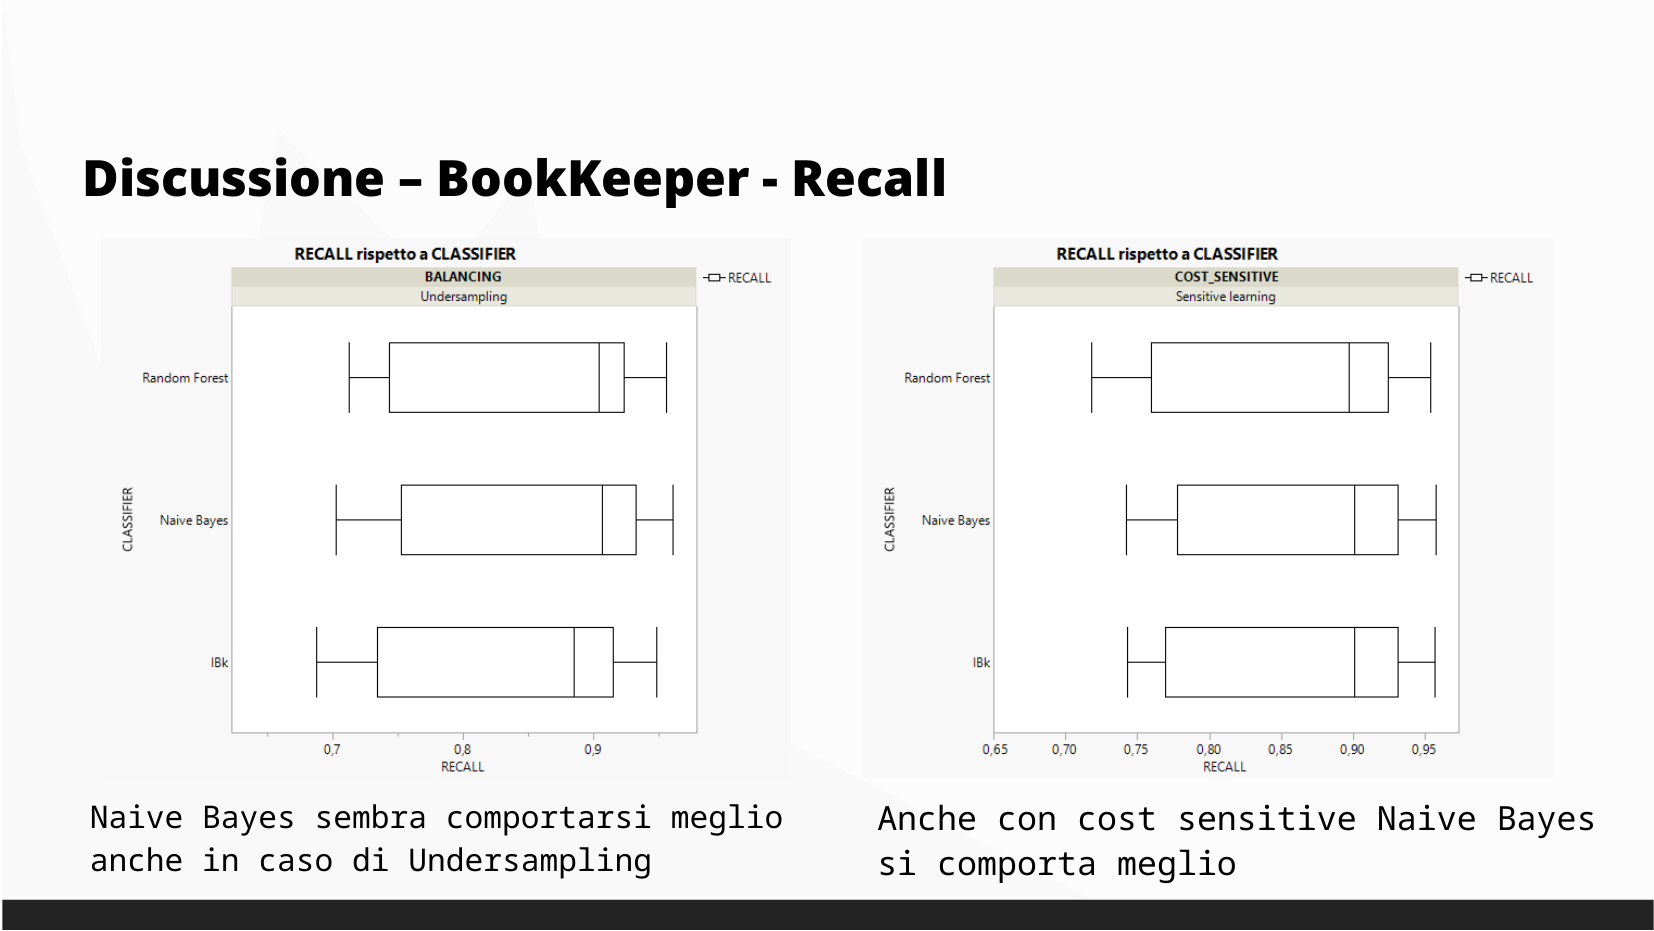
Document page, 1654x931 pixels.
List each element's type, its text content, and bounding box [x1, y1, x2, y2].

title Discussione – BookKeeper - Recall [82, 99, 1571, 255]
text_box Anche con cost sensitive Naive Bayes si comporta meglio [862, 787, 1651, 931]
picture [2, 0, 1654, 931]
text_box Naive Bayes sembra comportarsi meglio anche in caso di Undersampling [75, 787, 826, 928]
